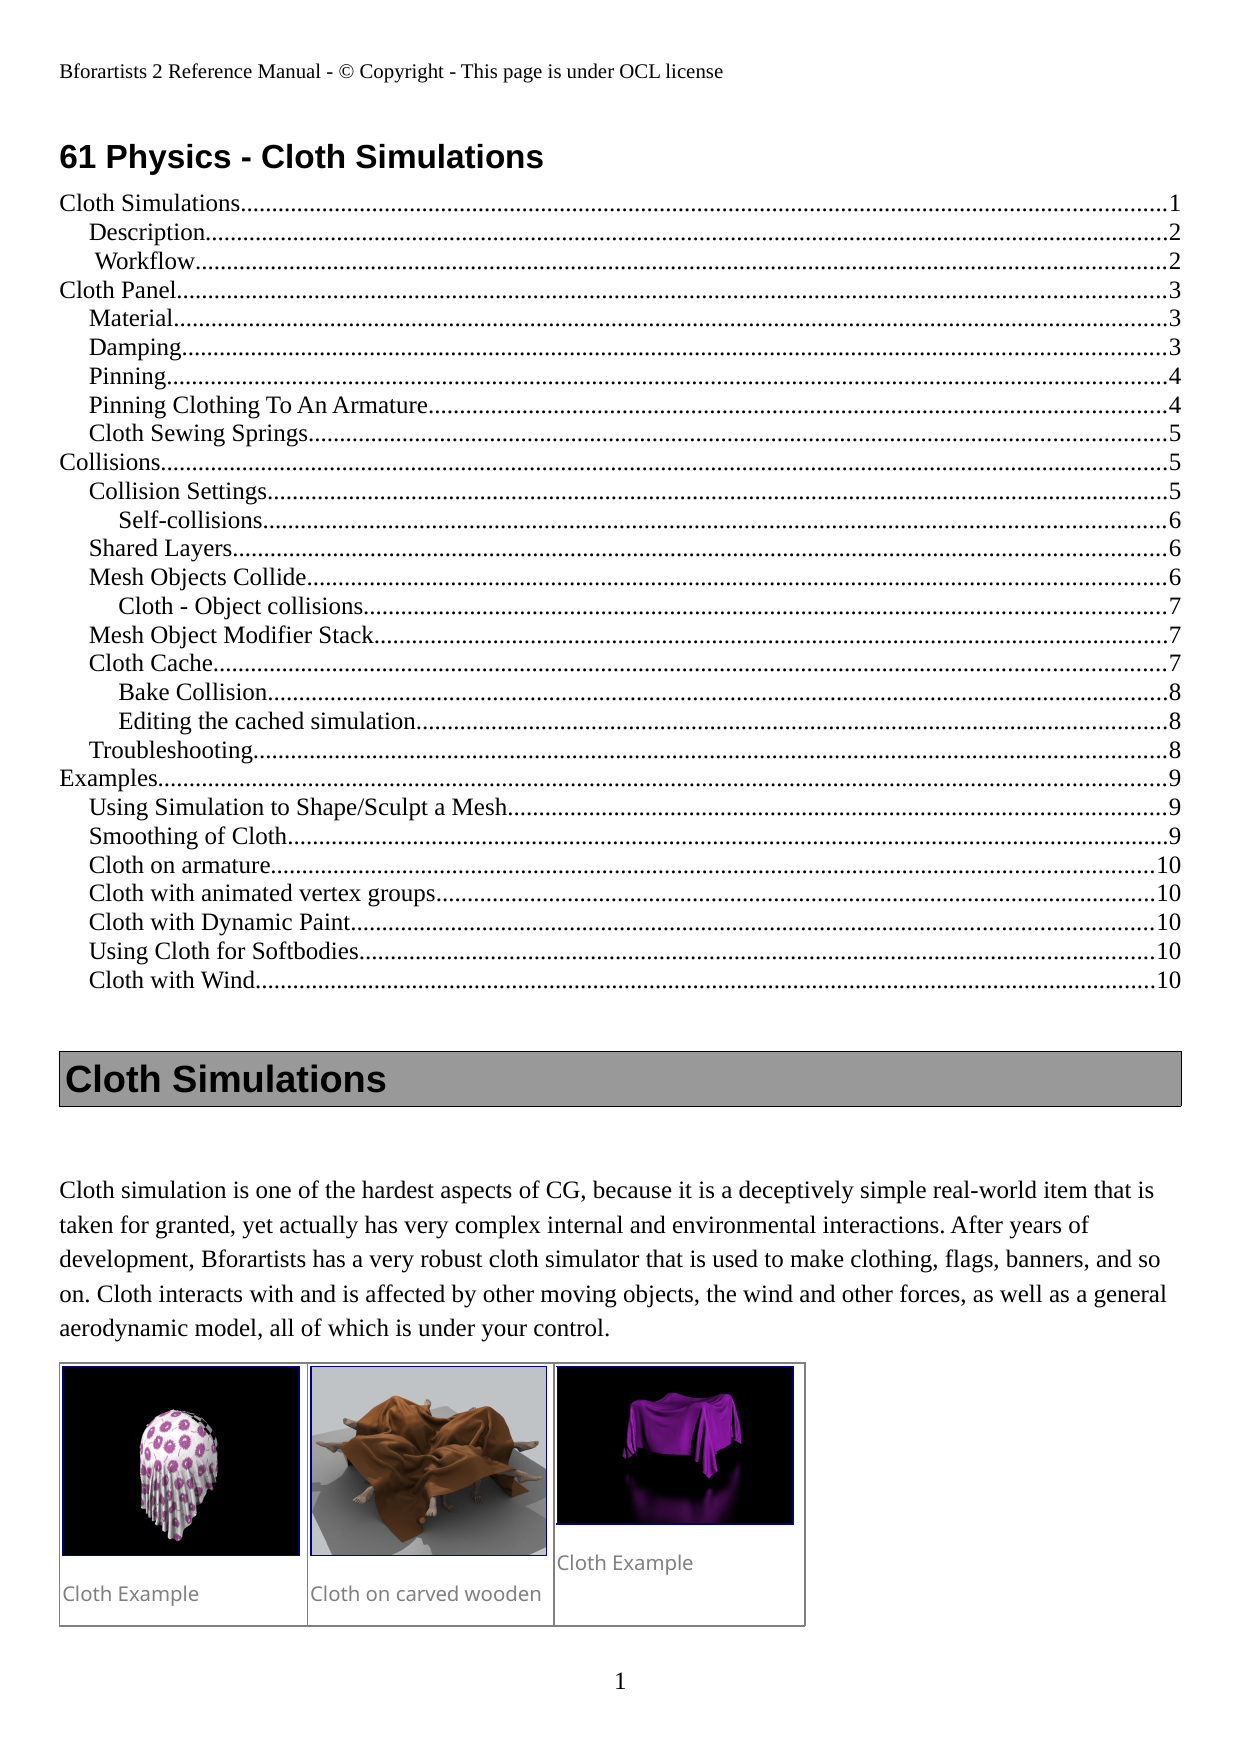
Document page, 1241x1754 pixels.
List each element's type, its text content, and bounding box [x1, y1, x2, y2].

table_header Cloth Example [60, 1364, 307, 1625]
text Troubleshooting 8 [88, 735, 1181, 763]
picture [312, 1367, 546, 1555]
text Cloth on armature 10 [88, 850, 1181, 878]
text Bake Collision 8 [118, 677, 1181, 706]
text Cloth - Object collisions 7 [118, 591, 1181, 620]
text Cloth Panel 3 [59, 275, 1181, 303]
text Collision Settings 5 [88, 476, 1181, 505]
text Pinning 4 [88, 361, 1181, 390]
text Editing the cached simulation 8 [118, 706, 1181, 735]
table_header Cloth on carved wooden [308, 1364, 553, 1625]
text Workflow 2 [88, 246, 1181, 275]
text Cloth Sewing Springs 5 [88, 418, 1181, 447]
text Cloth with Dynamic Paint 10 [88, 907, 1181, 936]
text Cloth with animated vertex groups 10 [88, 878, 1181, 907]
text Damping 3 [88, 332, 1181, 361]
text Using Simulation to Shape/Sculpt a Mesh 9 [88, 792, 1181, 821]
text Cloth Cache 7 [88, 648, 1181, 677]
text Shared Layers 6 [88, 533, 1181, 562]
table_header Cloth Example [555, 1364, 804, 1625]
picture [558, 1367, 792, 1523]
text Material 3 [88, 303, 1181, 332]
text Collisions 5 [59, 447, 1181, 476]
picture [64, 1367, 298, 1555]
text Pinning Clothing To An Armature 4 [88, 390, 1181, 418]
text Cloth Simulations 1 [59, 188, 1181, 217]
text Self-collisions 6 [118, 505, 1181, 533]
text Mesh Object Modifier Stack 7 [88, 620, 1181, 648]
text Smoothing of Cloth 9 [88, 821, 1181, 850]
text Mesh Objects Collide 6 [88, 562, 1181, 591]
text Cloth with Wind 10 [88, 965, 1181, 993]
text Cloth simulation is one of the hardest aspects of CG, because it is a deceptively simple real-world item that is taken for granted, yet actually has very complex internal and environmental interactions. After years of development, Bforartists has a very robust cloth simulator that is used to make clothing, flags, banners, and so on. Cloth interacts with and is affected by other moving objects, the wind and other forces, as well as a general aerodynamic model, all of which is under your control. [59, 1175, 1181, 1342]
text Using Cloth for Softbodies 10 [88, 936, 1181, 965]
text Examples 9 [59, 763, 1181, 792]
table_header Cloth Simulations [60, 1052, 1181, 1106]
text Description 2 [88, 217, 1181, 246]
subtitle 61 Physics - Cloth Simulations [59, 138, 1181, 176]
